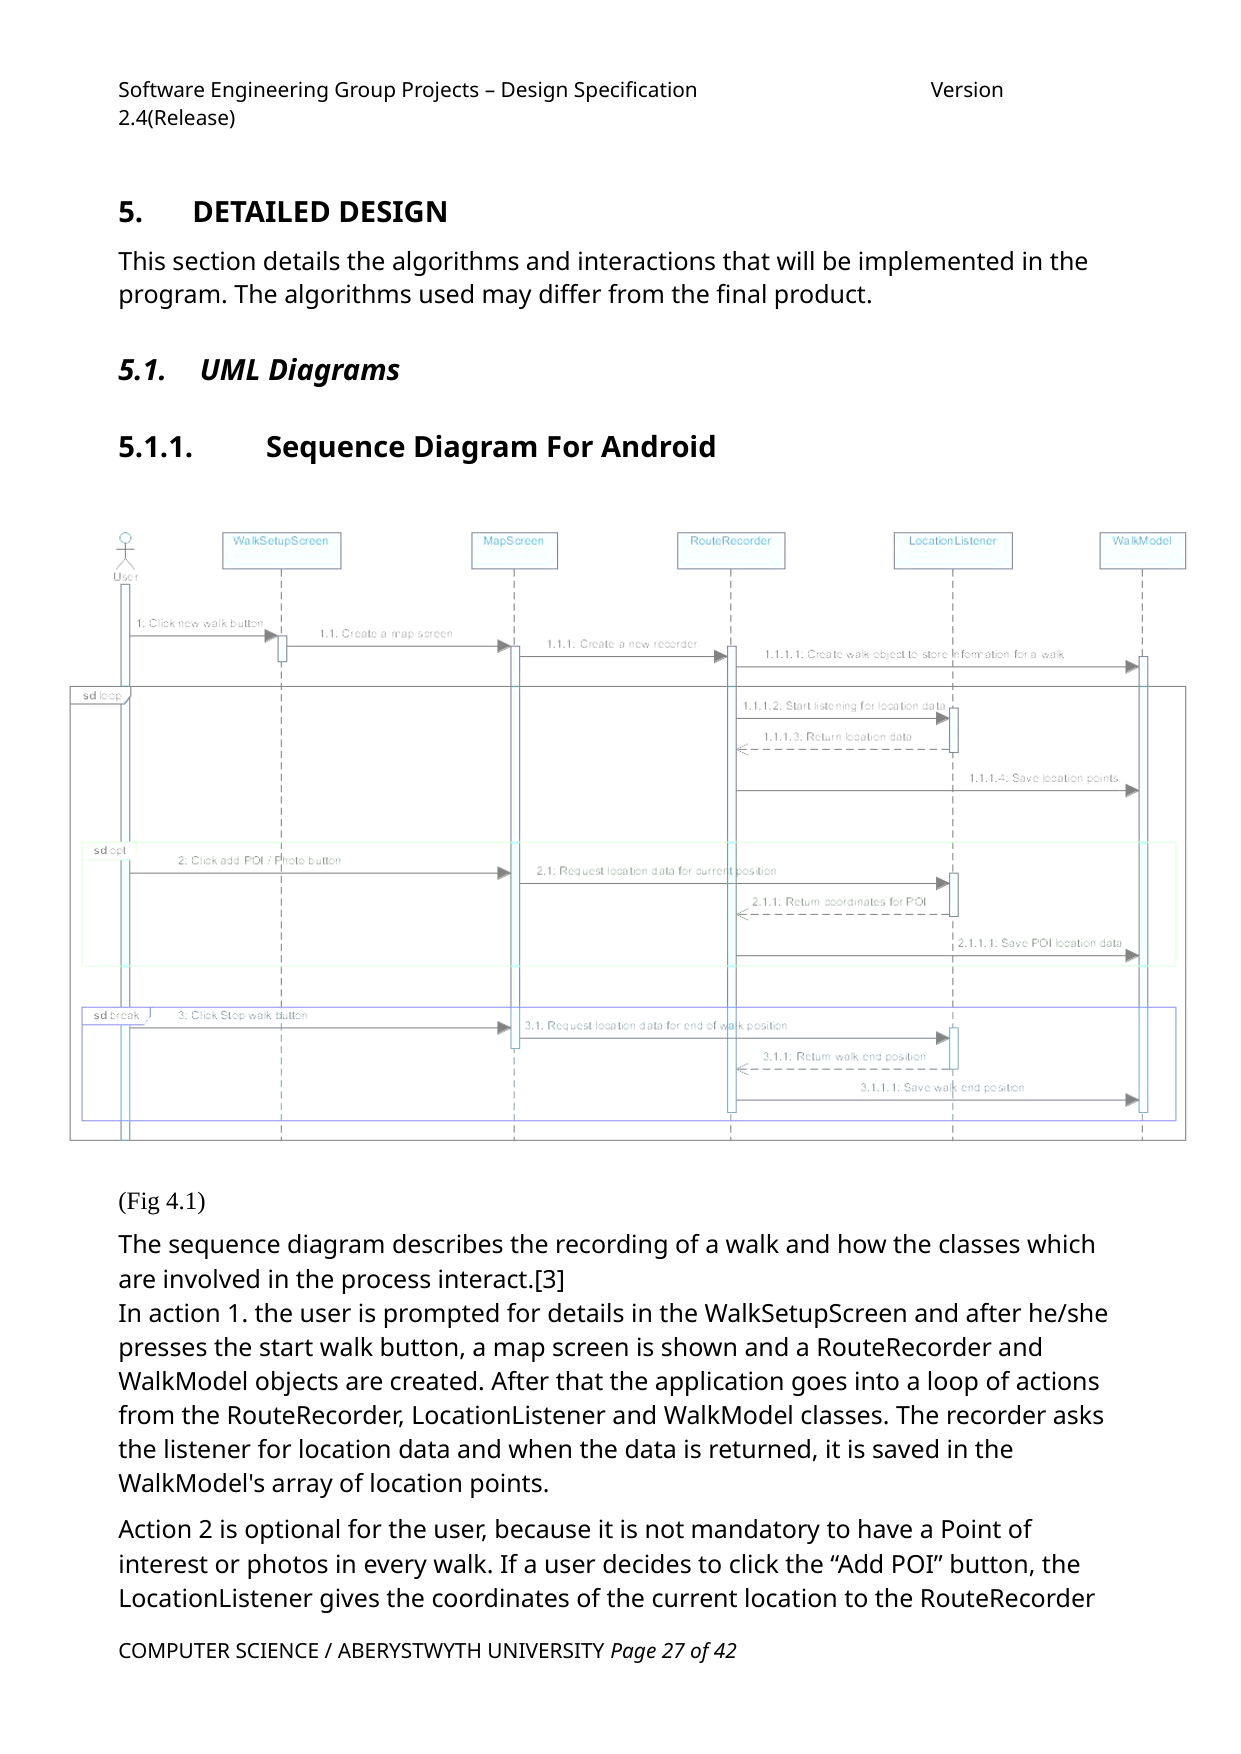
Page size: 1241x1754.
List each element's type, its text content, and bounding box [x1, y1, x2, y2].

subtitle UML Diagrams [118, 349, 1122, 388]
text (Fig 4.1) [118, 1186, 1122, 1215]
text The sequence diagram describes the recording of a walk and how the classes which are involved in the process interact.[3] In action 1. the user is prompted for details in the WalkSetupScreen and after he/she presses the start walk button, a map screen is shown and a RouteRecorder and WalkModel objects are created. After that the application goes into a loop of actions from the RouteRecorder, LocationListener and WalkModel classes. The recorder asks the listener for location data and when the data is returned, it is saved in the WalkModel's array of location points. [118, 1227, 1122, 1500]
text This section details the algorithms and interactions that will be implemented in the program. The algorithms used may differ from the final product. [118, 243, 1122, 311]
text Action 2 is optional for the user, because it is not mandatory to have a Point of interest or photos in every walk. If a user decides to click the “Add POI” button, the LocationListener gives the coordinates of the current location to the RouteRecorder [118, 1512, 1122, 1614]
subtitle DETAILED DESIGN [118, 191, 1122, 231]
subtitle Sequence Diagram For Android [118, 426, 1122, 466]
